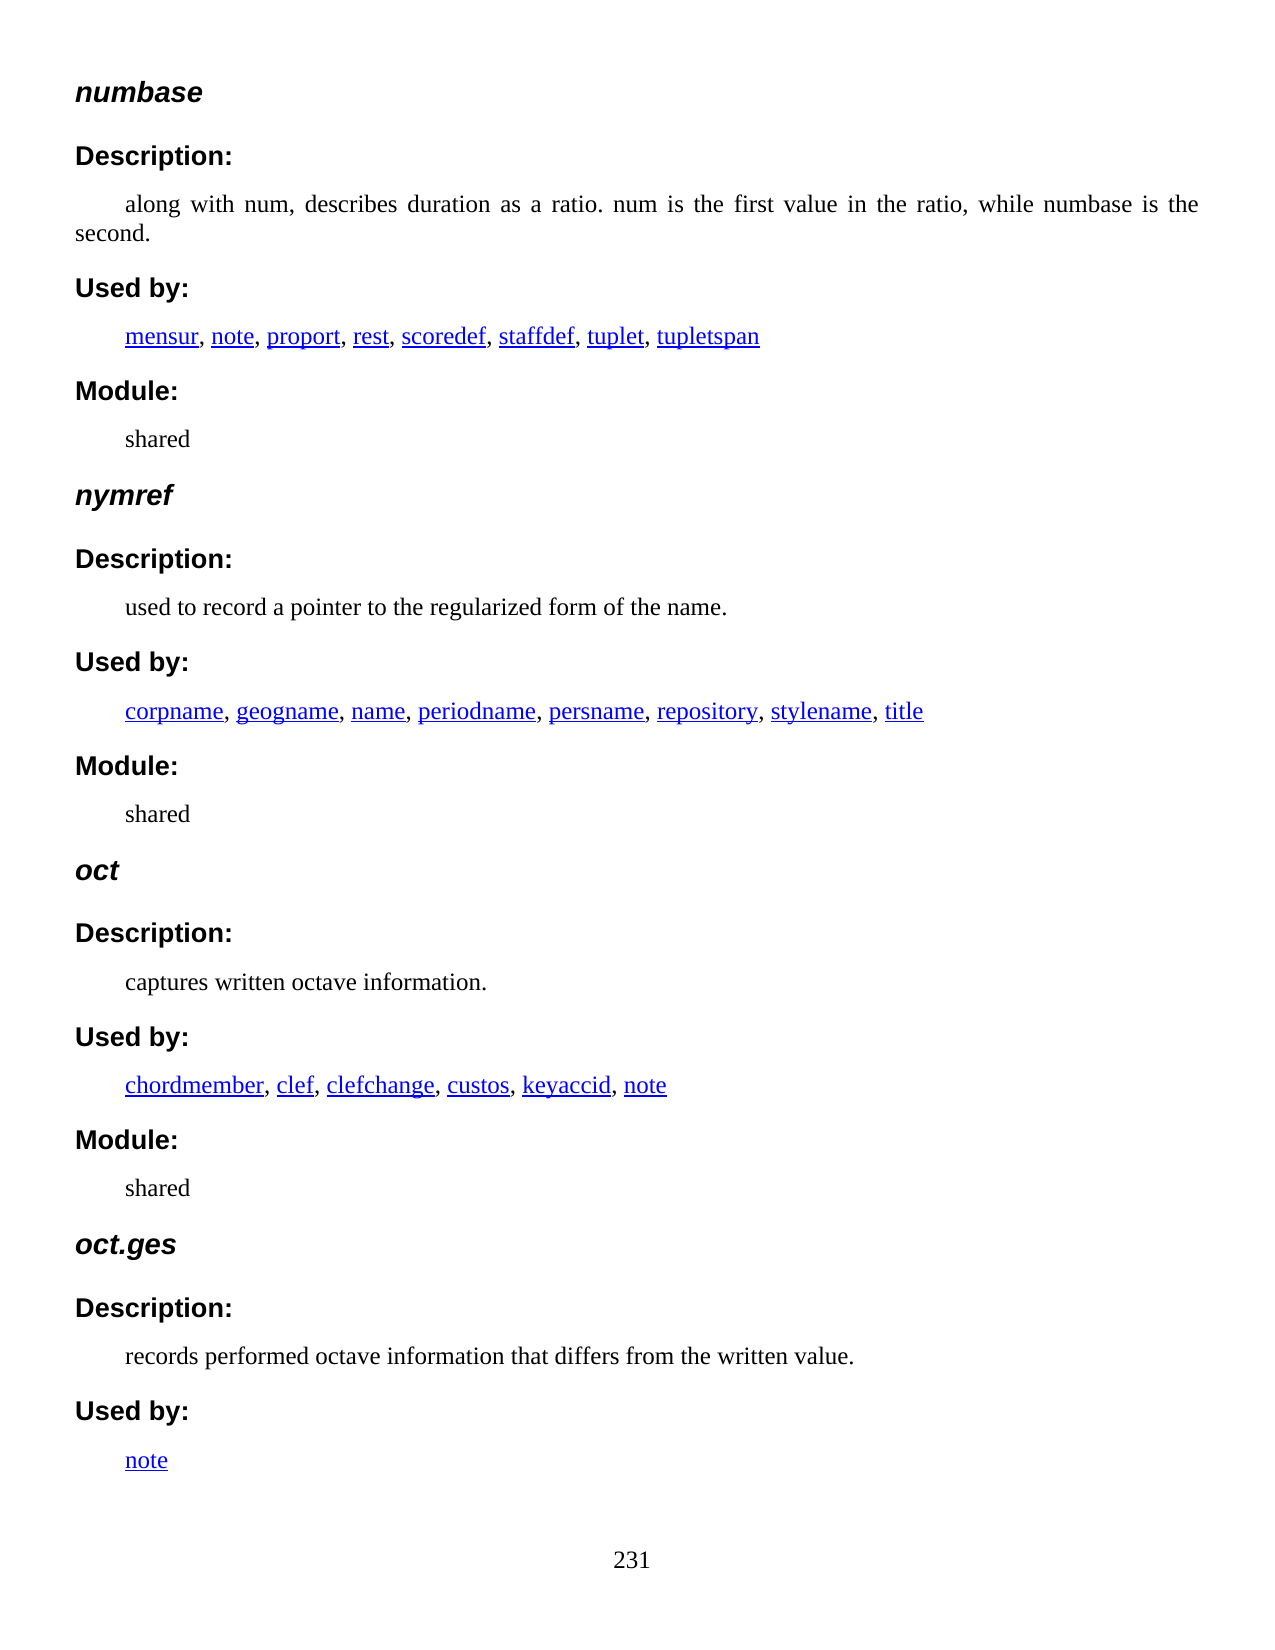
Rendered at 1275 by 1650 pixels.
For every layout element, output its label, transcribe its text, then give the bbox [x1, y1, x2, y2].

text chordmember, clef, clefchange, custos, keyaccid, note [75, 1070, 1200, 1099]
text mensur, note, proport, rest, scoredef, staffdef, tuplet, tupletspan [75, 321, 1200, 350]
subtitle Used by: [75, 646, 1200, 677]
subtitle Module: [75, 749, 1200, 781]
text along with num, describes duration as a ratio. num is the first value in the ratio, while numbase is the second. [75, 189, 1200, 247]
subtitle Description: [75, 140, 1200, 171]
text used to record a pointer to the regularized form of the name. [75, 592, 1200, 621]
subtitle Used by: [75, 272, 1200, 303]
subtitle numbase [75, 75, 1200, 108]
subtitle Module: [75, 1124, 1200, 1155]
subtitle Used by: [75, 1395, 1200, 1426]
subtitle oct [75, 853, 1200, 886]
text note [75, 1445, 1200, 1473]
text shared [75, 424, 1200, 453]
subtitle oct.ges [75, 1227, 1200, 1261]
subtitle Description: [75, 917, 1200, 949]
subtitle Module: [75, 375, 1200, 406]
subtitle nymref [75, 478, 1200, 512]
text captures written octave information. [75, 967, 1200, 996]
text shared [75, 1173, 1200, 1202]
subtitle Description: [75, 543, 1200, 574]
text corpname, geogname, name, periodname, persname, repository, stylename, title [75, 696, 1200, 724]
text records performed octave information that differs from the written value. [75, 1341, 1200, 1370]
subtitle Used by: [75, 1021, 1200, 1052]
text shared [75, 799, 1200, 828]
subtitle Description: [75, 1292, 1200, 1323]
